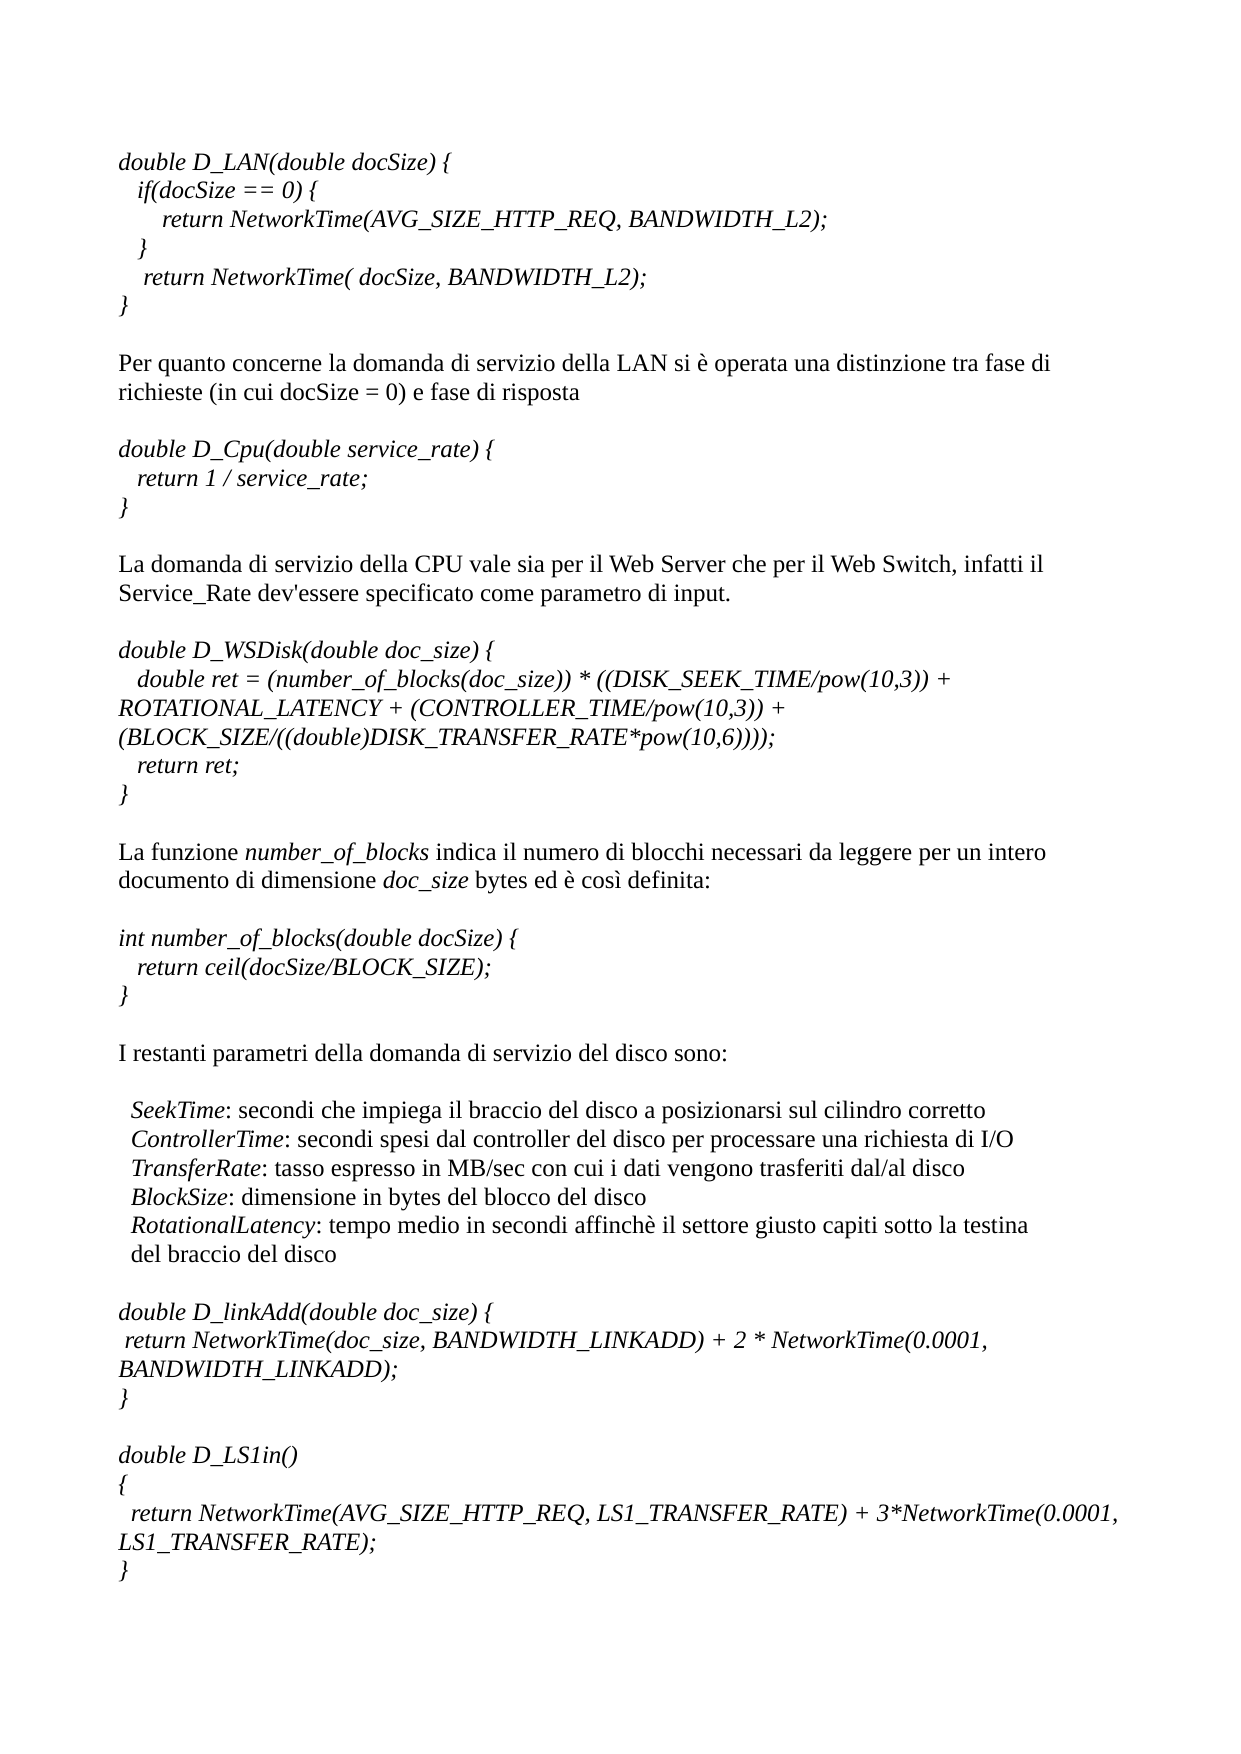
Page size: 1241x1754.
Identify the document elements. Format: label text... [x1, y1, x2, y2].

text BlockSize: dimensione in bytes del blocco del disco [118, 1182, 1122, 1211]
text } [118, 492, 1122, 521]
text return NetworkTime(AVG_SIZE_HTTP_REQ, BANDWIDTH_L2); [118, 204, 1122, 233]
text } [118, 779, 1122, 808]
text double ret = (number_of_blocks(doc_size)) * ((DISK_SEEK_TIME/pow(10,3)) + ROTATIONAL_LATENCY + (CONTROLLER_TIME/pow(10,3)) + (BLOCK_SIZE/((double)DISK_TRANSFER_RATE*pow(10,6)))); [118, 664, 1122, 751]
text TransferRate: tasso espresso in MB/sec con cui i dati vengono trasferiti dal/al disco [118, 1153, 1122, 1182]
text } [118, 233, 1122, 262]
text } [118, 291, 1122, 319]
text double D_Cpu(double service_rate) { [118, 434, 1122, 463]
text I restanti parametri della domanda di servizio del disco sono: [118, 1038, 1122, 1067]
text return ret; [118, 751, 1122, 779]
text } [118, 1383, 1122, 1412]
text double D_LS1in() [118, 1441, 1122, 1469]
text SeekTime: secondi che impiega il braccio del disco a posizionarsi sul cilindro corretto [118, 1096, 1122, 1124]
text La funzione number_of_blocks indica il numero di blocchi necessari da leggere per un intero documento di dimensione doc_size bytes ed è così definita: [118, 837, 1122, 894]
text double D_linkAdd(double doc_size) { [118, 1297, 1122, 1326]
text ControllerTime: secondi spesi dal controller del disco per processare una richiesta di I/O [118, 1124, 1122, 1153]
text double D_LAN(double docSize) { [118, 147, 1122, 176]
text return NetworkTime(AVG_SIZE_HTTP_REQ, LS1_TRANSFER_RATE) + 3*NetworkTime(0.0001, LS1_TRANSFER_RATE); [118, 1498, 1122, 1556]
text } [118, 1556, 1122, 1584]
text if(docSize == 0) { [118, 176, 1122, 204]
text return NetworkTime(doc_size, BANDWIDTH_LINKADD) + 2 * NetworkTime(0.0001, BANDWIDTH_LINKADD); [118, 1326, 1122, 1383]
text { [118, 1469, 1122, 1498]
text RotationalLatency: tempo medio in secondi affinchè il settore giusto capiti sotto la testina [118, 1211, 1122, 1239]
text Per quanto concerne la domanda di servizio della LAN si è operata una distinzione tra fase di richieste (in cui docSize = 0) e fase di risposta [118, 348, 1122, 406]
text int number_of_blocks(double docSize) { [118, 923, 1122, 952]
text return NetworkTime( docSize, BANDWIDTH_L2); [118, 262, 1122, 291]
text } [118, 981, 1122, 1009]
text return ceil(docSize/BLOCK_SIZE); [118, 952, 1122, 981]
text del braccio del disco [118, 1239, 1122, 1268]
text return 1 / service_rate; [118, 463, 1122, 492]
text La domanda di servizio della CPU vale sia per il Web Server che per il Web Switch, infatti il Service_Rate dev'essere specificato come parametro di input. [118, 549, 1122, 607]
text double D_WSDisk(double doc_size) { [118, 636, 1122, 664]
